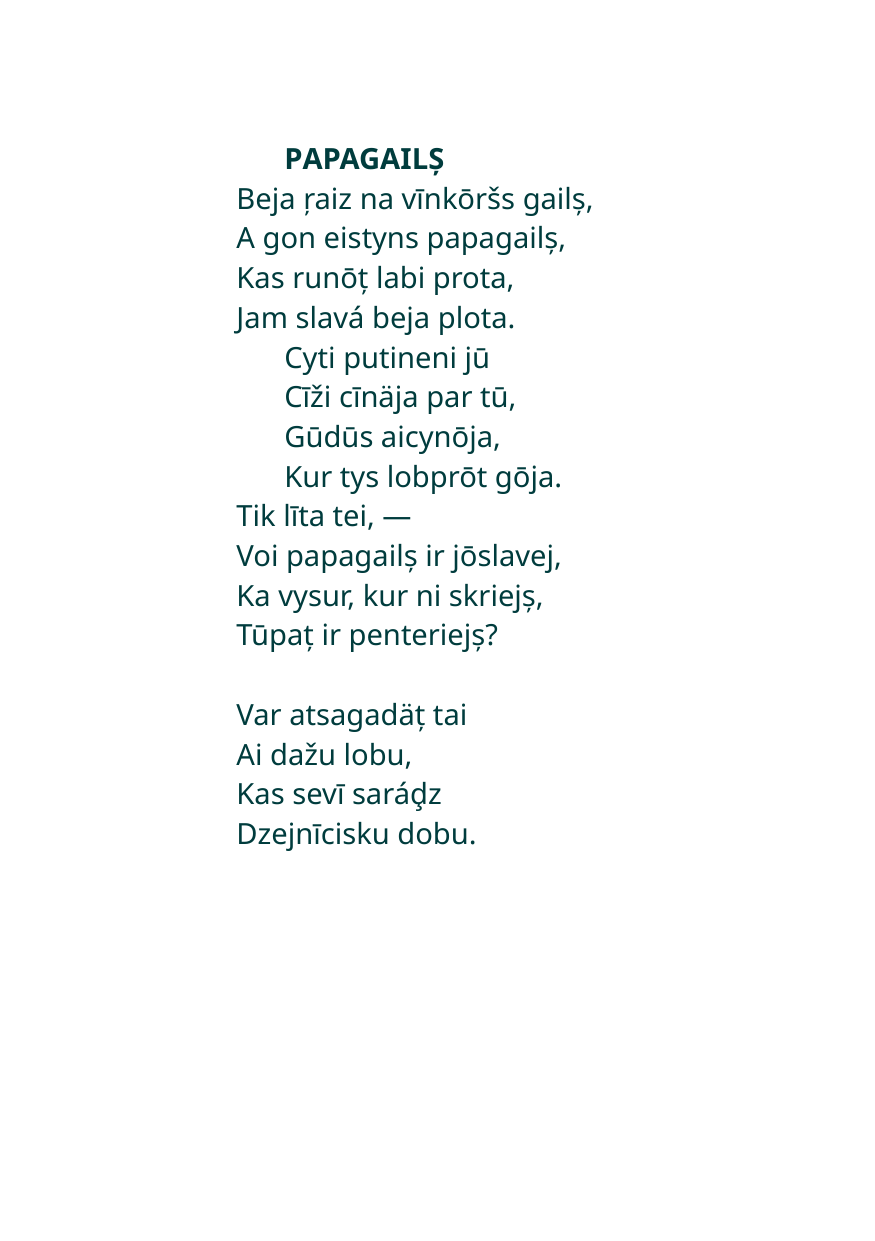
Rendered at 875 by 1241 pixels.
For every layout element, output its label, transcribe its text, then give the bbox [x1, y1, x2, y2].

text Voi papagailș ir jōslavej, [236, 535, 815, 575]
text PAPAGAILȘ [236, 138, 815, 178]
text Var atsagadäț tai [236, 694, 815, 734]
text Gūdūs aicynōja, [236, 416, 815, 456]
text Beja ŗaiz na vīnkōršs gailș, [236, 178, 815, 218]
text Tik līta tei, — [236, 496, 815, 535]
text Kas runōț labi prota, [236, 257, 815, 297]
text Cyti putineni jū [236, 337, 815, 377]
text Ka vysur, kur ni skriejș, [236, 575, 815, 615]
text Ai dažu lobu, [236, 734, 815, 773]
text A gon eistyns papagailș, [236, 218, 815, 257]
text Tūpaț ir penteriejș? [236, 615, 815, 654]
text Kas sevī saráḑz [236, 773, 815, 813]
text Jam slavá beja plota. [236, 297, 815, 337]
text Dzejnīcisku dobu. [236, 813, 815, 853]
text Kur tys lobprōt gōja. [236, 456, 815, 496]
text Cīži cīnäja par tū, [236, 377, 815, 416]
